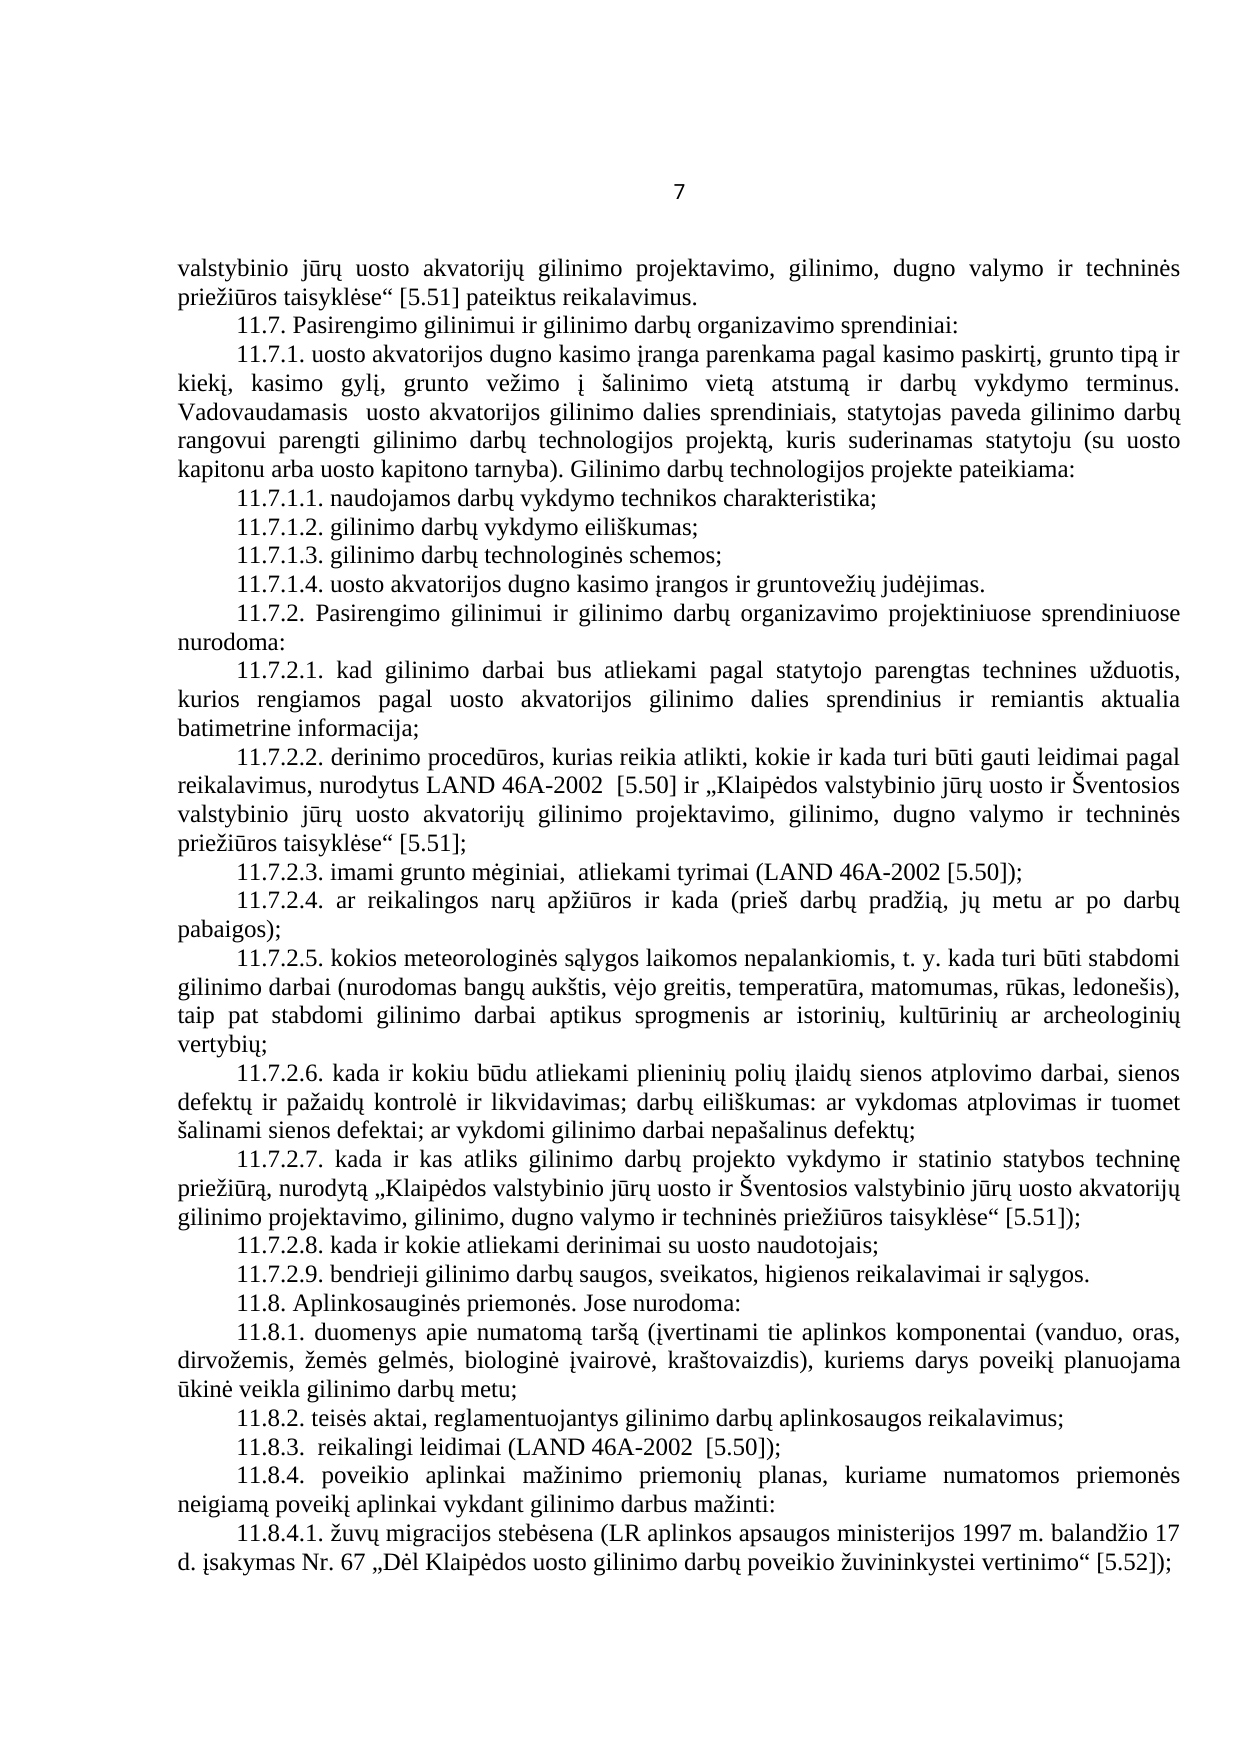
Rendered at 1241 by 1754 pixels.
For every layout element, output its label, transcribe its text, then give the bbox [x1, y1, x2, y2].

text 11.7.2.8. kada ir kokie atliekami derinimai su uosto naudotojais; [177, 1231, 1181, 1259]
text 11.7.2.3. imami grunto mėginiai, atliekami tyrimai (LAND 46A-2002 [5.50]); [177, 857, 1181, 886]
text 11.7.2.1. kad gilinimo darbai bus atliekami pagal statytojo parengtas technines užduotis, kurios rengiamos pagal uosto akvatorijos gilinimo dalies sprendinius ir remiantis aktualia batimetrine informacija; [177, 656, 1181, 742]
text 11.7.2.6. kada ir kokiu būdu atliekami plieninių polių įlaidų sienos atplovimo darbai, sienos defektų ir pažaidų kontrolė ir likvidavimas; darbų eiliškumas: ar vykdomas atplovimas ir tuomet šalinami sienos defektai; ar vykdomi gilinimo darbai nepašalinus defektų; [177, 1058, 1181, 1144]
text 11.7. Pasirengimo gilinimui ir gilinimo darbų organizavimo sprendiniai: [236, 311, 1181, 339]
text 11.7.2.2. derinimo procedūros, kurias reikia atlikti, kokie ir kada turi būti gauti leidimai pagal reikalavimus, nurodytus LAND 46A-2002 [5.50] ir „Klaipėdos valstybinio jūrų uosto ir Šventosios valstybinio jūrų uosto akvatorijų gilinimo projektavimo, gilinimo, dugno valymo ir techninės priežiūros taisyklėse“ [5.51]; [177, 742, 1181, 857]
text 11.7.1.4. uosto akvatorijos dugno kasimo įrangos ir gruntovežių judėjimas. [177, 569, 1181, 598]
text 11.8.4. poveikio aplinkai mažinimo priemonių planas, kuriame numatomos priemonės neigiamą poveikį aplinkai vykdant gilinimo darbus mažinti: [177, 1461, 1181, 1518]
text 11.7.1.2. gilinimo darbų vykdymo eiliškumas; [177, 512, 1181, 541]
text 11.7.1. uosto akvatorijos dugno kasimo įranga parenkama pagal kasimo paskirtį, grunto tipą ir kiekį, kasimo gylį, grunto vežimo į šalinimo vietą atstumą ir darbų vykdymo terminus. Vadovaudamasis uosto akvatorijos gilinimo dalies sprendiniais, statytojas paveda gilinimo darbų rangovui parengti gilinimo darbų technologijos projektą, kuris suderinamas statytoju (su uosto kapitonu arba uosto kapitono tarnyba). Gilinimo darbų technologijos projekte pateikiama: [177, 339, 1181, 483]
text 11.7.2.4. ar reikalingos narų apžiūros ir kada (prieš darbų pradžią, jų metu ar po darbų pabaigos); [177, 886, 1181, 943]
text 11.8. Aplinkosauginės priemonės. Jose nurodoma: [236, 1288, 1181, 1317]
text 11.7.2.9. bendrieji gilinimo darbų saugos, sveikatos, higienos reikalavimai ir sąlygos. [177, 1259, 1181, 1288]
text 11.7.1.1. naudojamos darbų vykdymo technikos charakteristika; [177, 483, 1181, 512]
text 11.8.4.1. žuvų migracijos stebėsena (LR aplinkos apsaugos ministerijos 1997 m. balandžio 17 d. įsakymas Nr. 67 „Dėl Klaipėdos uosto gilinimo darbų poveikio žuvininkystei vertinimo“ [5.52]); [177, 1518, 1181, 1576]
text 11.8.2. teisės aktai, reglamentuojantys gilinimo darbų aplinkosaugos reikalavimus; [177, 1403, 1181, 1432]
text 11.8.1. duomenys apie numatomą taršą (įvertinami tie aplinkos komponentai (vanduo, oras, dirvožemis, žemės gelmės, biologinė įvairovė, kraštovaizdis), kuriems darys poveikį planuojama ūkinė veikla gilinimo darbų metu; [177, 1317, 1181, 1403]
text valstybinio jūrų uosto akvatorijų gilinimo projektavimo, gilinimo, dugno valymo ir techninės priežiūros taisyklėse“ [5.51] pateiktus reikalavimus. [177, 253, 1181, 311]
text 11.8.3. reikalingi leidimai (LAND 46A-2002 [5.50]); [177, 1432, 1181, 1461]
text 11.7.1.3. gilinimo darbų technologinės schemos; [177, 541, 1181, 569]
text 11.7.2.5. kokios meteorologinės sąlygos laikomos nepalankiomis, t. y. kada turi būti stabdomi gilinimo darbai (nurodomas bangų aukštis, vėjo greitis, temperatūra, matomumas, rūkas, ledonešis), taip pat stabdomi gilinimo darbai aptikus sprogmenis ar istorinių, kultūrinių ar archeologinių vertybių; [177, 943, 1181, 1058]
text 11.7.2. Pasirengimo gilinimui ir gilinimo darbų organizavimo projektiniuose sprendiniuose nurodoma: [177, 598, 1181, 656]
text 11.7.2.7. kada ir kas atliks gilinimo darbų projekto vykdymo ir statinio statybos techninę priežiūrą, nurodytą „Klaipėdos valstybinio jūrų uosto ir Šventosios valstybinio jūrų uosto akvatorijų gilinimo projektavimo, gilinimo, dugno valymo ir techninės priežiūros taisyklėse“ [5.51]); [177, 1144, 1181, 1231]
